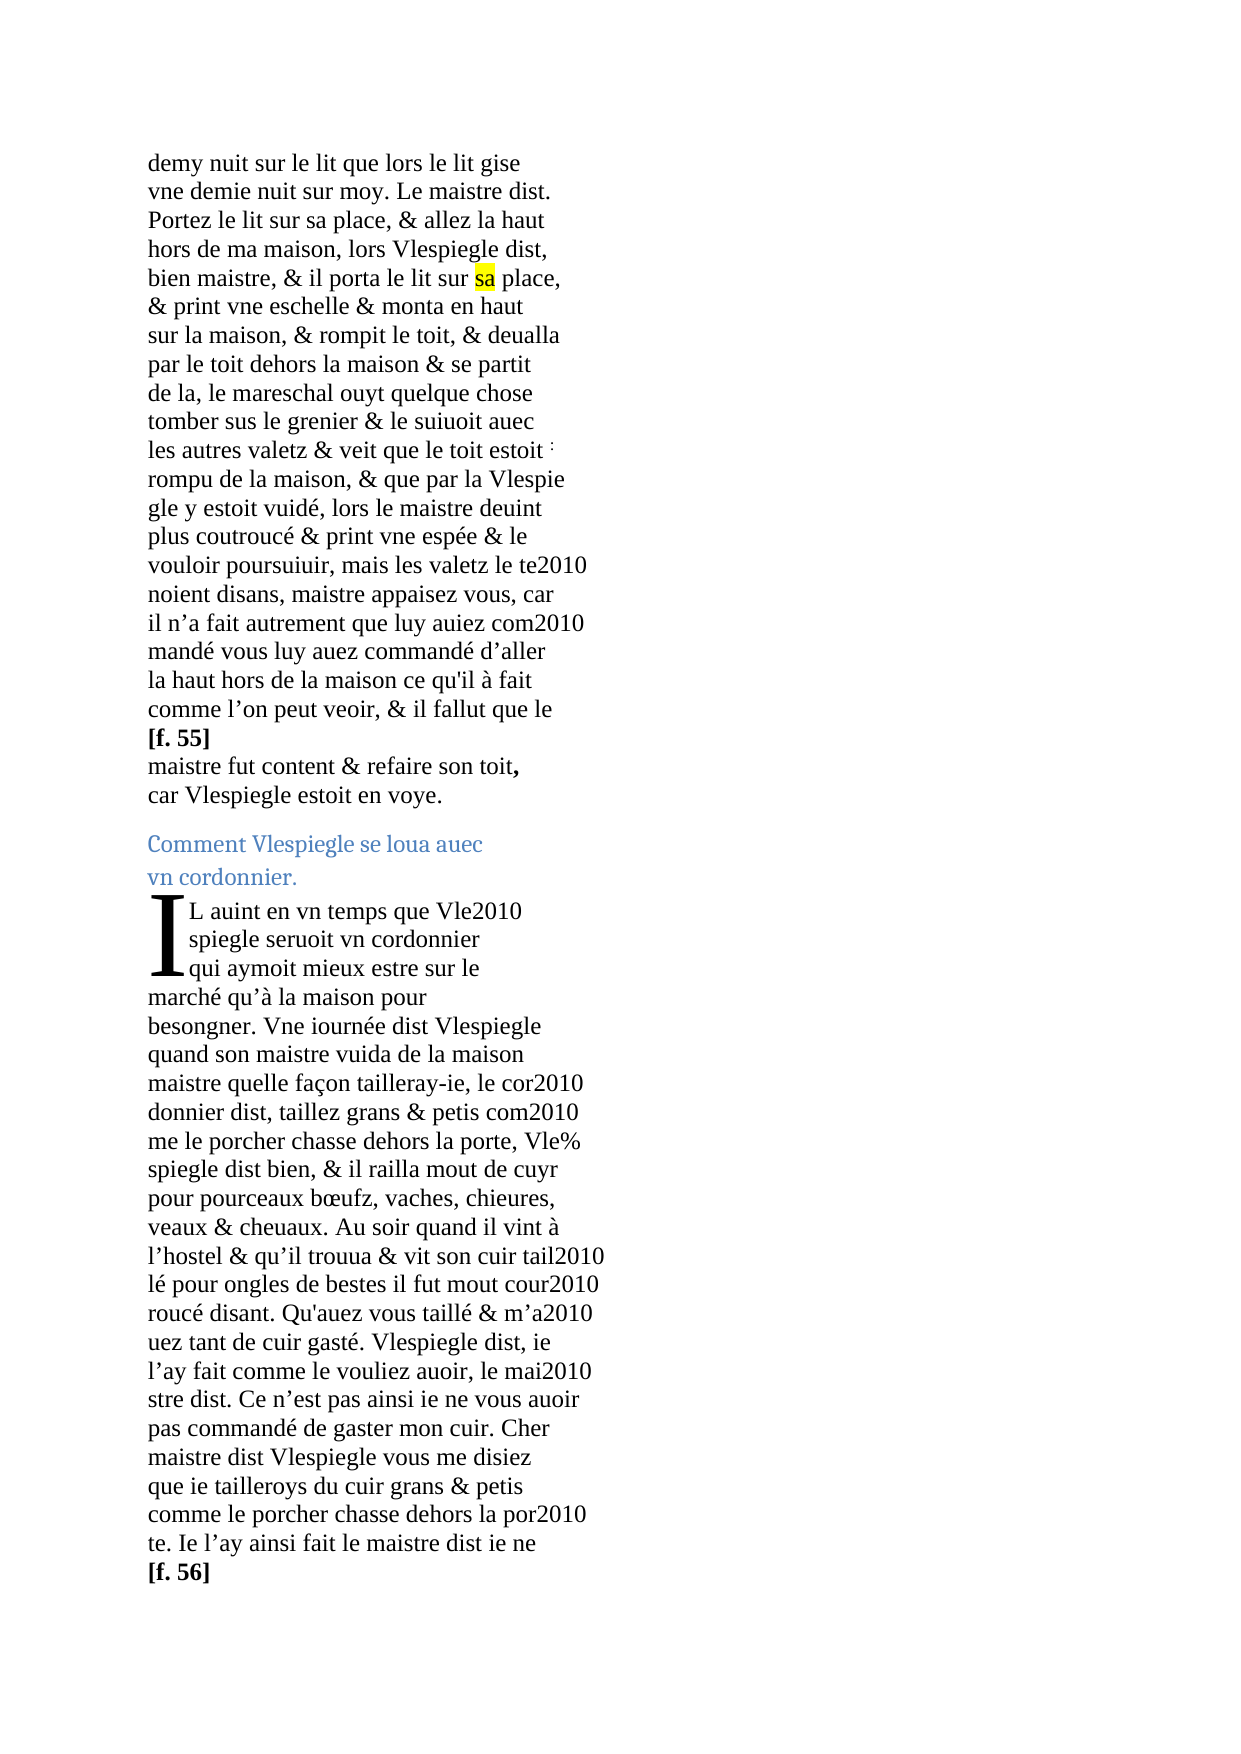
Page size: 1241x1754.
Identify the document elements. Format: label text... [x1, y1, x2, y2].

text IL auint en vn temps que Vle2010 spiegle seruoit vn cordonnier qui aymoit mieux estre sur le marché qu’à la maison pour besongner. Vne iournée dist Vlespiegle quand son maistre vuida de la maison maistre quelle façon tailleray-ie, le cor2010 donnier dist, taillez grans & petis com2010 me le porcher chasse dehors la porte, Vle% spiegle dist bien, & il railla mout de cuyr pour pourceaux bœufz, vaches, chieures, veaux & cheuaux. Au soir quand il vint à l’hostel & qu’il trouua & vit son cuir tail2010 lé pour ongles de bestes il fut mout cour2010 roucé disant. Qu'auez vous taillé & m’a2010 uez tant de cuir gasté. Vlespiegle dist, ie l’ay fait comme le vouliez auoir, le mai2010 stre dist. Ce n’est pas ainsi ie ne vous auoir pas commandé de gaster mon cuir. Cher maistre dist Vlespiegle vous me disiez que ie tailleroys du cuir grans & petis comme le porcher chasse dehors la por2010 te. Ie l’ay ainsi fait le maistre dist ie ne [f. 56] [148, 896, 1093, 1586]
text demy nuit sur le lit que lors le lit gise vne demie nuit sur moy. Le maistre dist. Portez le lit sur sa place, & allez la haut hors de ma maison, lors Vlespiegle dist, bien maistre, & il porta le lit sur sa place, & print vne eschelle & monta en haut sur la maison, & rompit le toit, & deualla par le toit dehors la maison & se partit de la, le mareschal ouyt quelque chose tomber sus le grenier & le suiuoit auec les autres valetz & veit que le toit estoit : rompu de la maison, & que par la Vlespie gle y estoit vuidé, lors le maistre deuint plus coutroucé & print vne espée & le vouloir poursuiuir, mais les valetz le te2010 noient disans, maistre appaisez vous, car il n’a fait autrement que luy auiez com2010 mandé vous luy auez commandé d’aller la haut hors de la maison ce qu'il à fait comme l’on peut veoir, & il fallut que le [f. 55] [148, 148, 1093, 751]
text maistre fut content & refaire son toit, car Vlespiegle estoit en voye. [148, 751, 1093, 809]
subtitle Comment Vlespiegle se loua auec vn cordonnier. [148, 830, 1093, 891]
